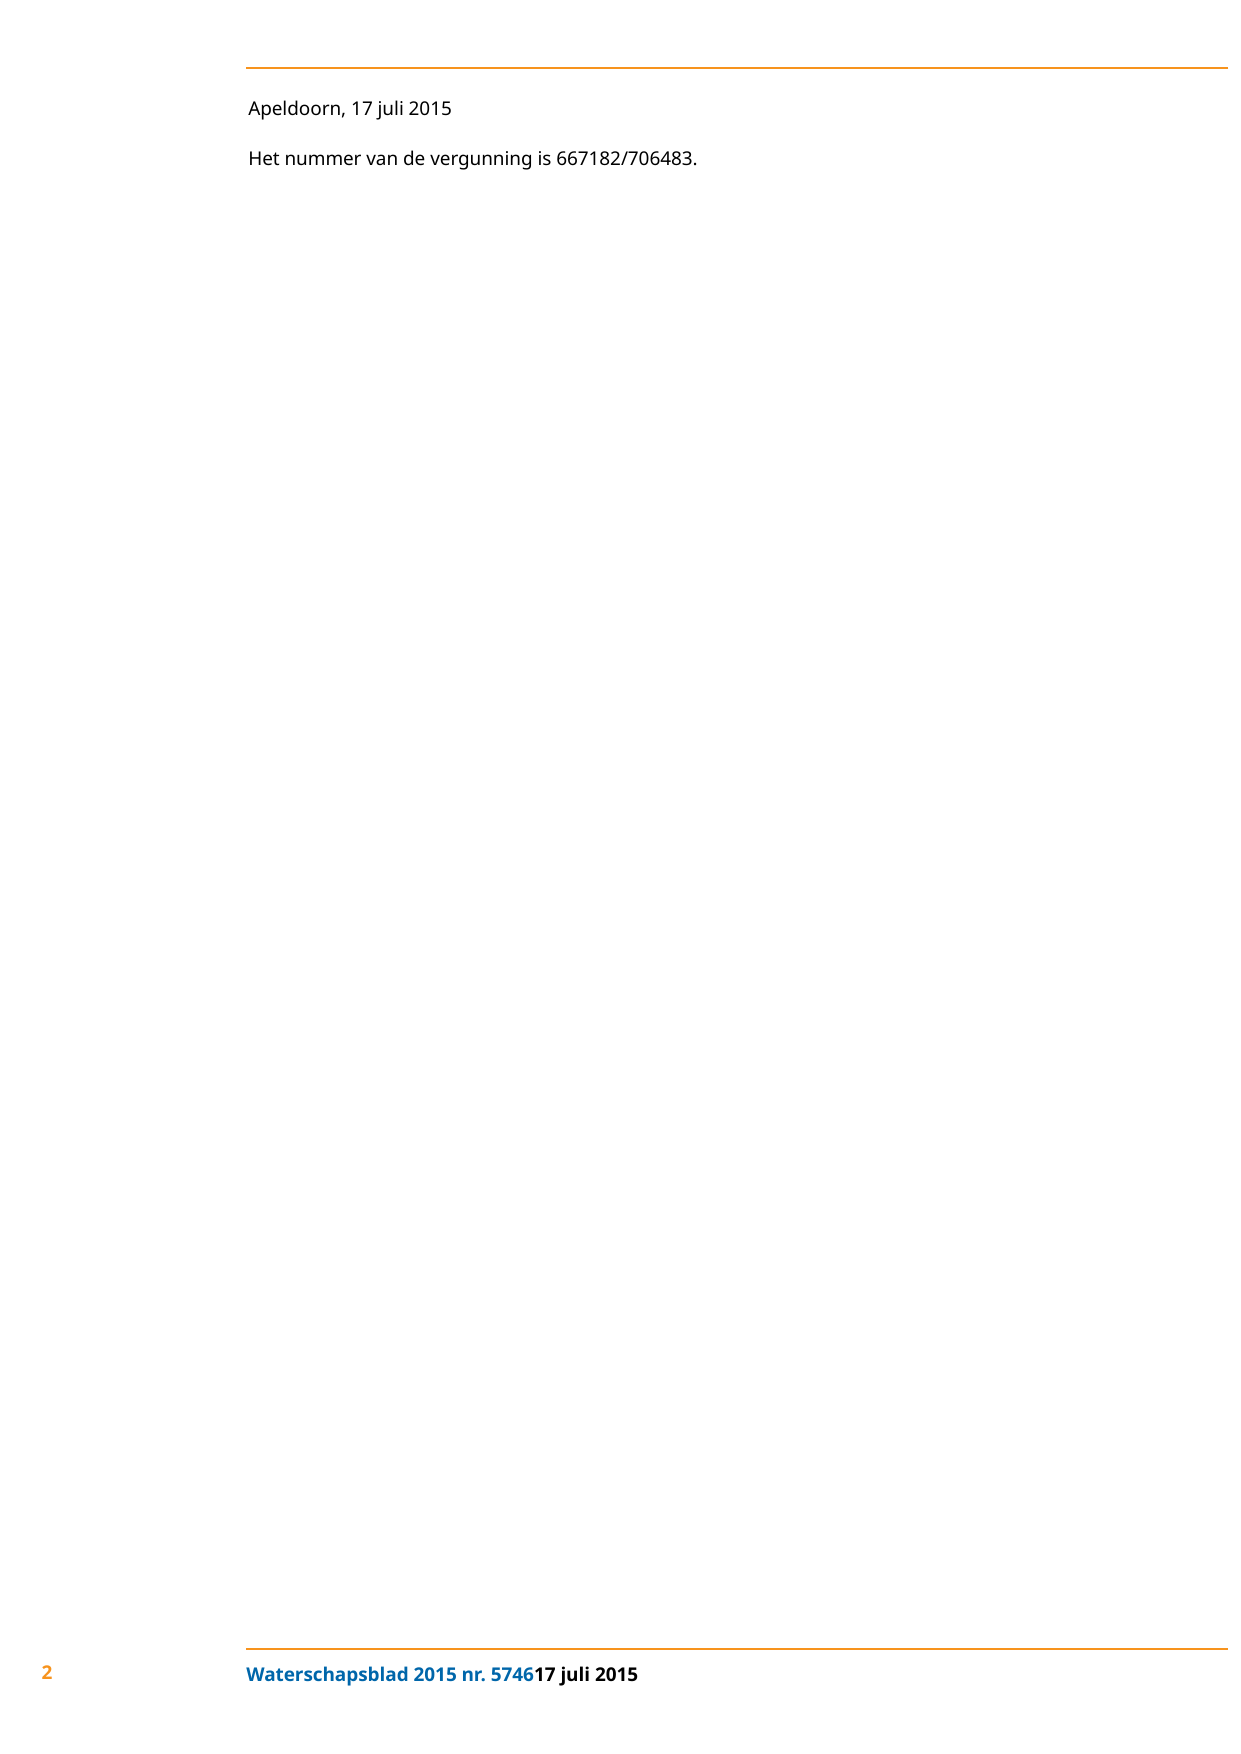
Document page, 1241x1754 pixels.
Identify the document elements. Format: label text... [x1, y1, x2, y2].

picture [41, 47, 231, 172]
text Apeldoorn, 17 juli 2015 [248, 95, 1152, 121]
text Het nummer van de vergunning is 667182/706483. [248, 145, 1152, 171]
